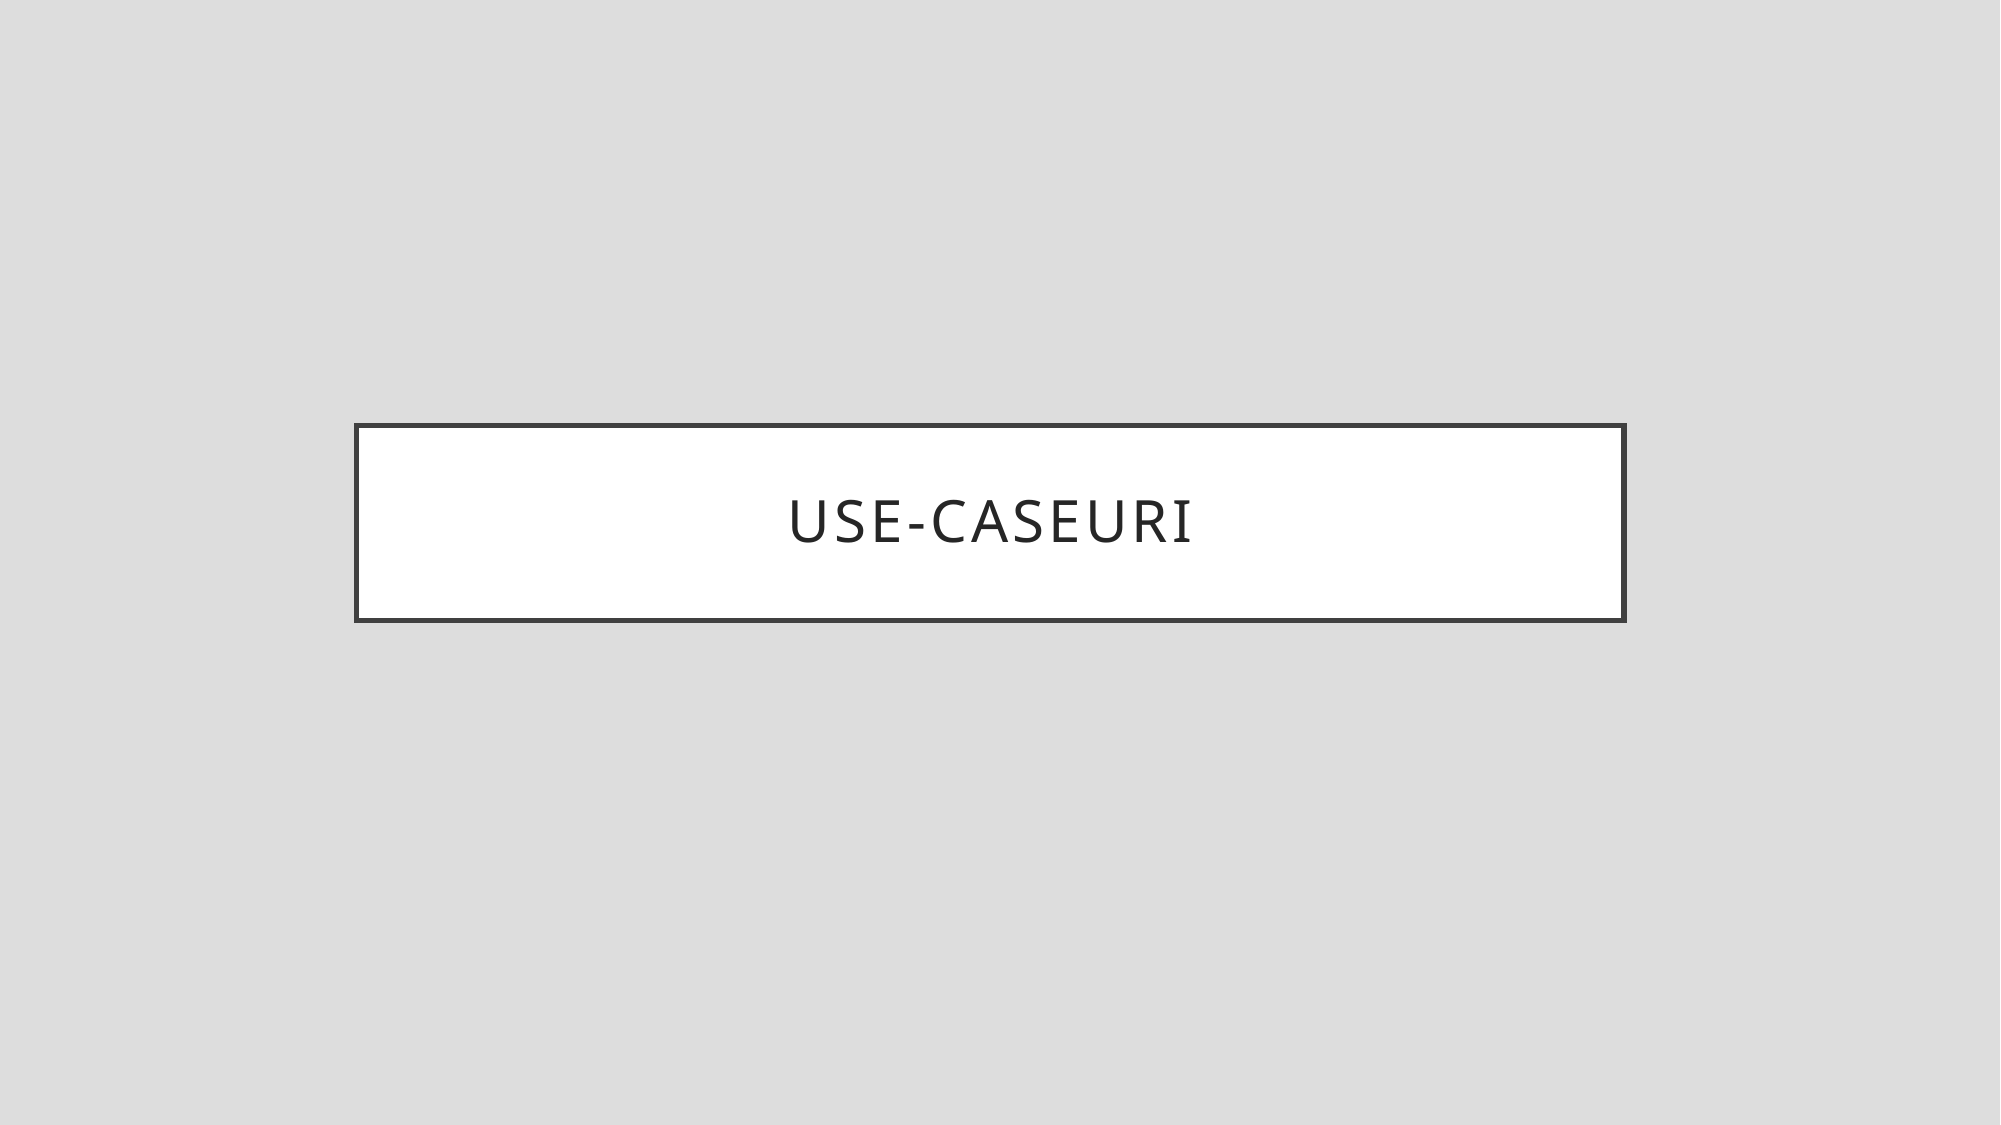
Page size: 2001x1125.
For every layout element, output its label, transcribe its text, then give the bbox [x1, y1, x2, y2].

title Use-Caseuri [356, 425, 1625, 621]
